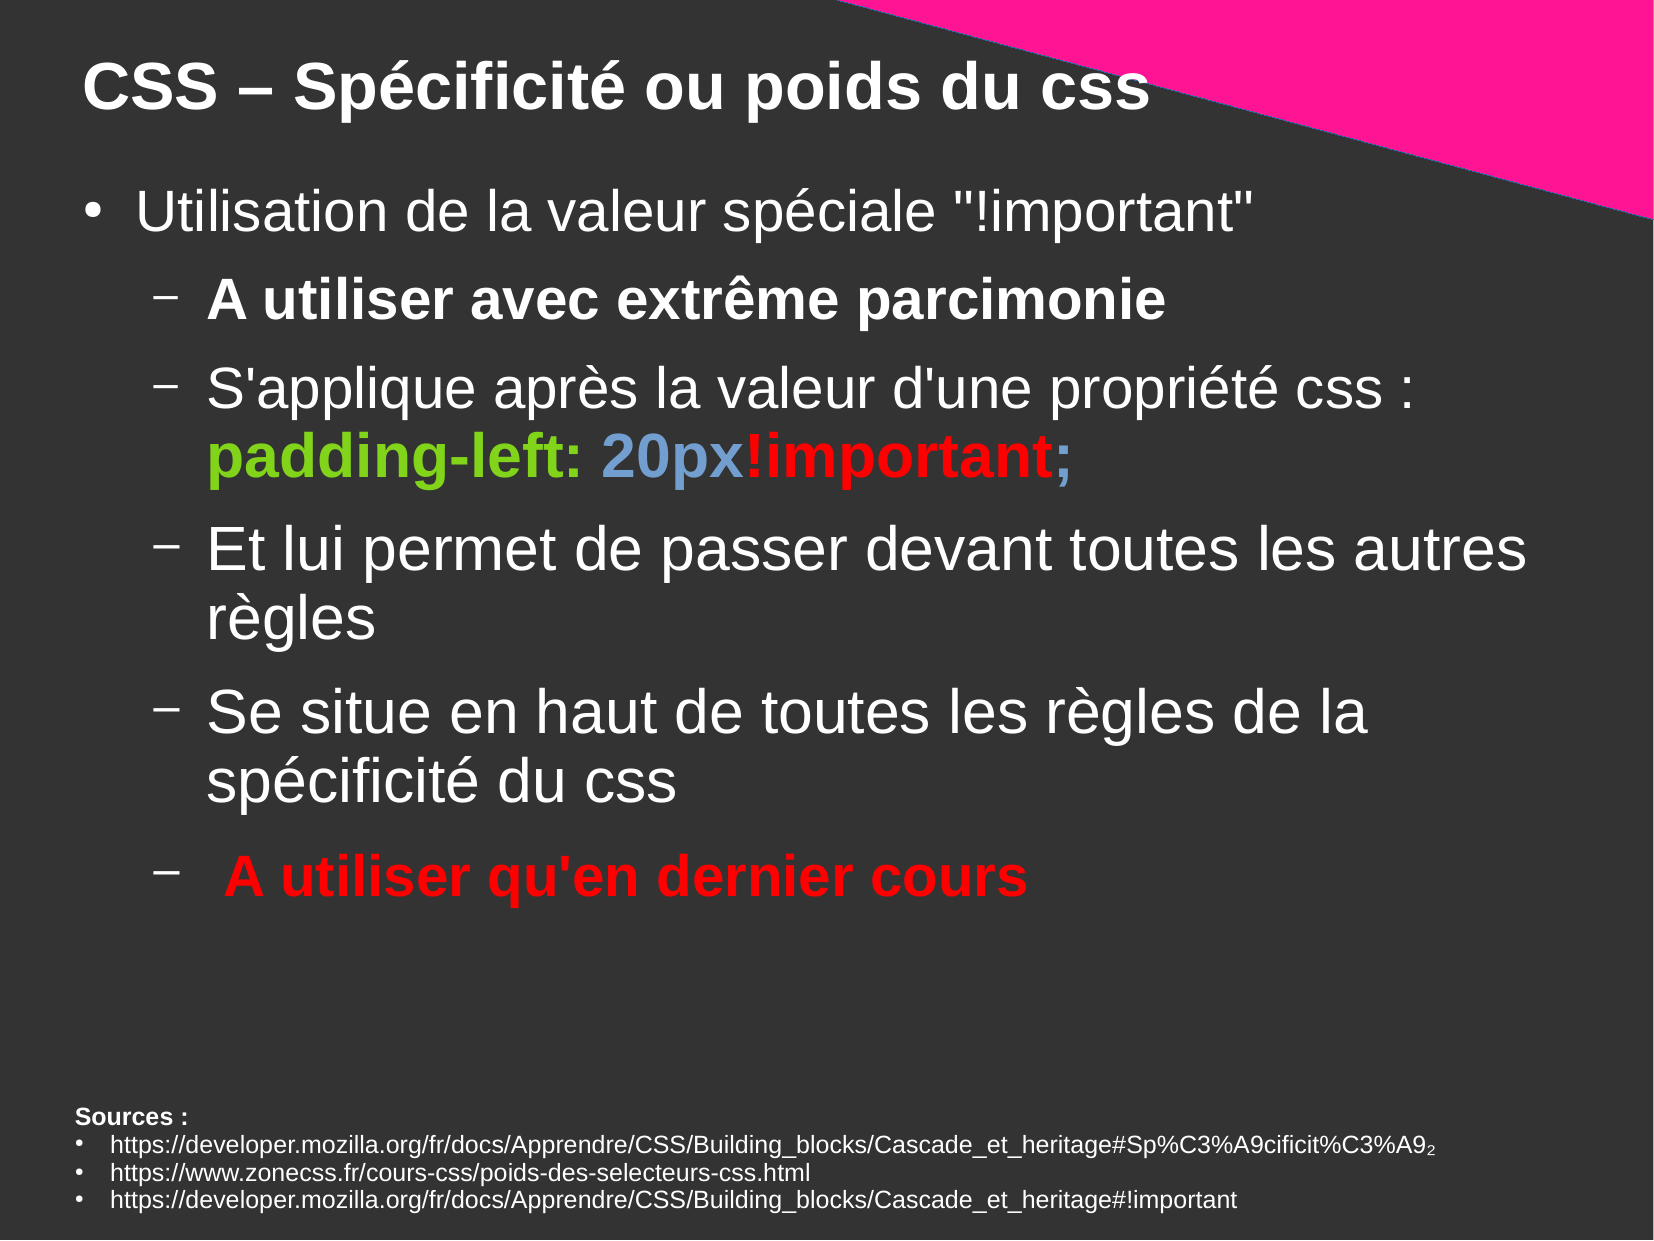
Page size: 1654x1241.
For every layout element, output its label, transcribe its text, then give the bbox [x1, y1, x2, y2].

list Utilisation de la valeur spéciale "!important" A utiliser avec extrême parcimonie S'applique après la valeur d'une propriété css : padding-left: 20px!important; Et lui permet de passer devant toutes les autres règles Se situe en haut de toutes les règles de la spécificité du css A utiliser qu'en dernier cours [64, 178, 1595, 967]
text_box Sources : https://developer.mozilla.org/fr/docs/Apprendre/CSS/Building_blocks/Cascade_et_heritage#Sp%C3%A9cificit%C3%A9₂ https://www.zonecss.fr/cours-css/poids-des-selecteurs-css.html https://developer.mozilla.org/fr/docs/Apprendre/CSS/Building_blocks/Cascade_et_heritage#!important [60, 1094, 1546, 1241]
title CSS – Spécificité ou poids du css [82, 49, 1571, 162]
text_box [837, 0, 1654, 220]
